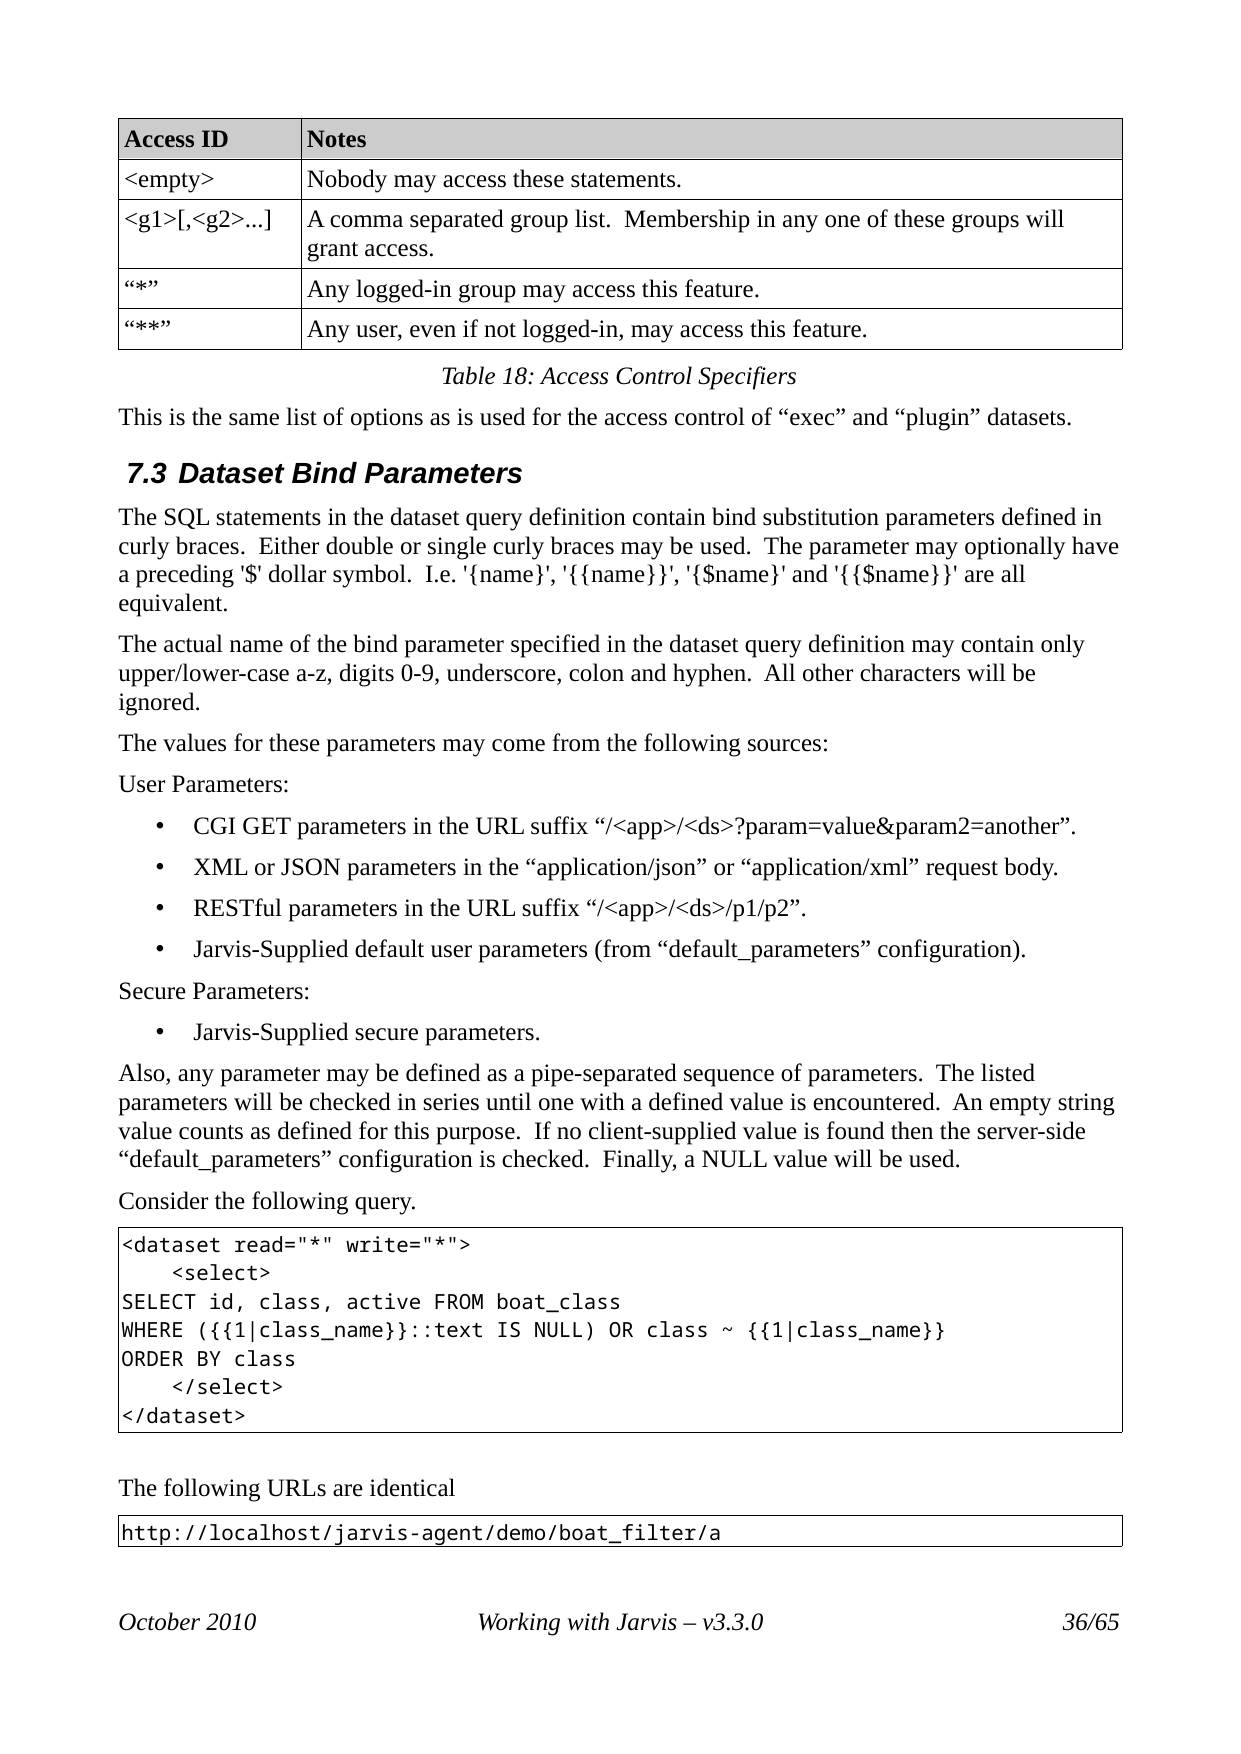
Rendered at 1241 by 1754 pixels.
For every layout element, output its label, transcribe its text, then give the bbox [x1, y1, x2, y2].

table_cell “**” [119, 309, 301, 348]
text <select> [119, 1256, 1122, 1284]
list CGI GET parameters in the URL suffix “/<app>/<ds>?param=value&param2=another”. [156, 811, 1122, 839]
list Jarvis-Supplied secure parameters. [156, 1017, 1122, 1046]
text WHERE ({{1|class_name}}::text IS NULL) OR class ~ {{1|class_name}} [119, 1312, 1122, 1341]
text Consider the following query. [118, 1186, 1122, 1214]
text User Parameters: [118, 769, 1122, 798]
text <dataset read="*" write="*"> [119, 1228, 1122, 1256]
list Jarvis-Supplied default user parameters (from “default_parameters” configuration). [156, 934, 1122, 963]
text Also, any parameter may be defined as a pipe-separated sequence of parameters. The listed parameters will be checked in series until one with a defined value is encountered. An empty string value counts as defined for this purpose. If no client-supplied value is found then the server-side “default_parameters” configuration is checked. Finally, a NULL value will be used. [118, 1058, 1122, 1173]
text The SQL statements in the dataset query definition contain bind substitution parameters defined in curly braces. Either double or single curly braces may be used. The parameter may optionally have a preceding '$' dollar symbol. I.e. '{name}', '{{name}}', '{$name}' and '{{$name}}' are all equivalent. [118, 502, 1122, 617]
table_cell A comma separated group list. Membership in any one of these groups will grant access. [302, 200, 1122, 268]
table_cell “*” [119, 269, 301, 308]
table_header Notes [302, 119, 1122, 158]
table_cell Nobody may access these statements. [302, 160, 1122, 199]
text SELECT id, class, active FROM boat_class [119, 1284, 1122, 1312]
subtitle Dataset Bind Parameters [118, 456, 1122, 489]
list XML or JSON parameters in the “application/json” or “application/xml” request body. [156, 852, 1122, 881]
text http://localhost/jarvis-agent/demo/boat_filter/a [119, 1516, 1122, 1546]
text Secure Parameters: [118, 976, 1122, 1004]
table_cell <empty> [119, 160, 301, 199]
text </dataset> [119, 1398, 1122, 1432]
table_cell Any user, even if not logged-in, may access this feature. [302, 309, 1122, 348]
list RESTful parameters in the URL suffix “/<app>/<ds>/p1/p2”. [156, 893, 1122, 922]
text Table 18: Access Control Specifiers [118, 361, 1122, 390]
table_cell <g1>[,<g2>...] [119, 200, 301, 268]
text The values for these parameters may come from the following sources: [118, 728, 1122, 757]
text ORDER BY class [119, 1341, 1122, 1369]
text The following URLs are identical [118, 1473, 1122, 1502]
table_cell Any logged-in group may access this feature. [302, 269, 1122, 308]
table_header Access ID [119, 119, 301, 158]
text This is the same list of options as is used for the access control of “exec” and “plugin” datasets. [118, 402, 1122, 431]
text The actual name of the bind parameter specified in the dataset query definition may contain only upper/lower-case a-z, digits 0-9, underscore, colon and hyphen. All other characters will be ignored. [118, 629, 1122, 716]
text </select> [119, 1369, 1122, 1398]
